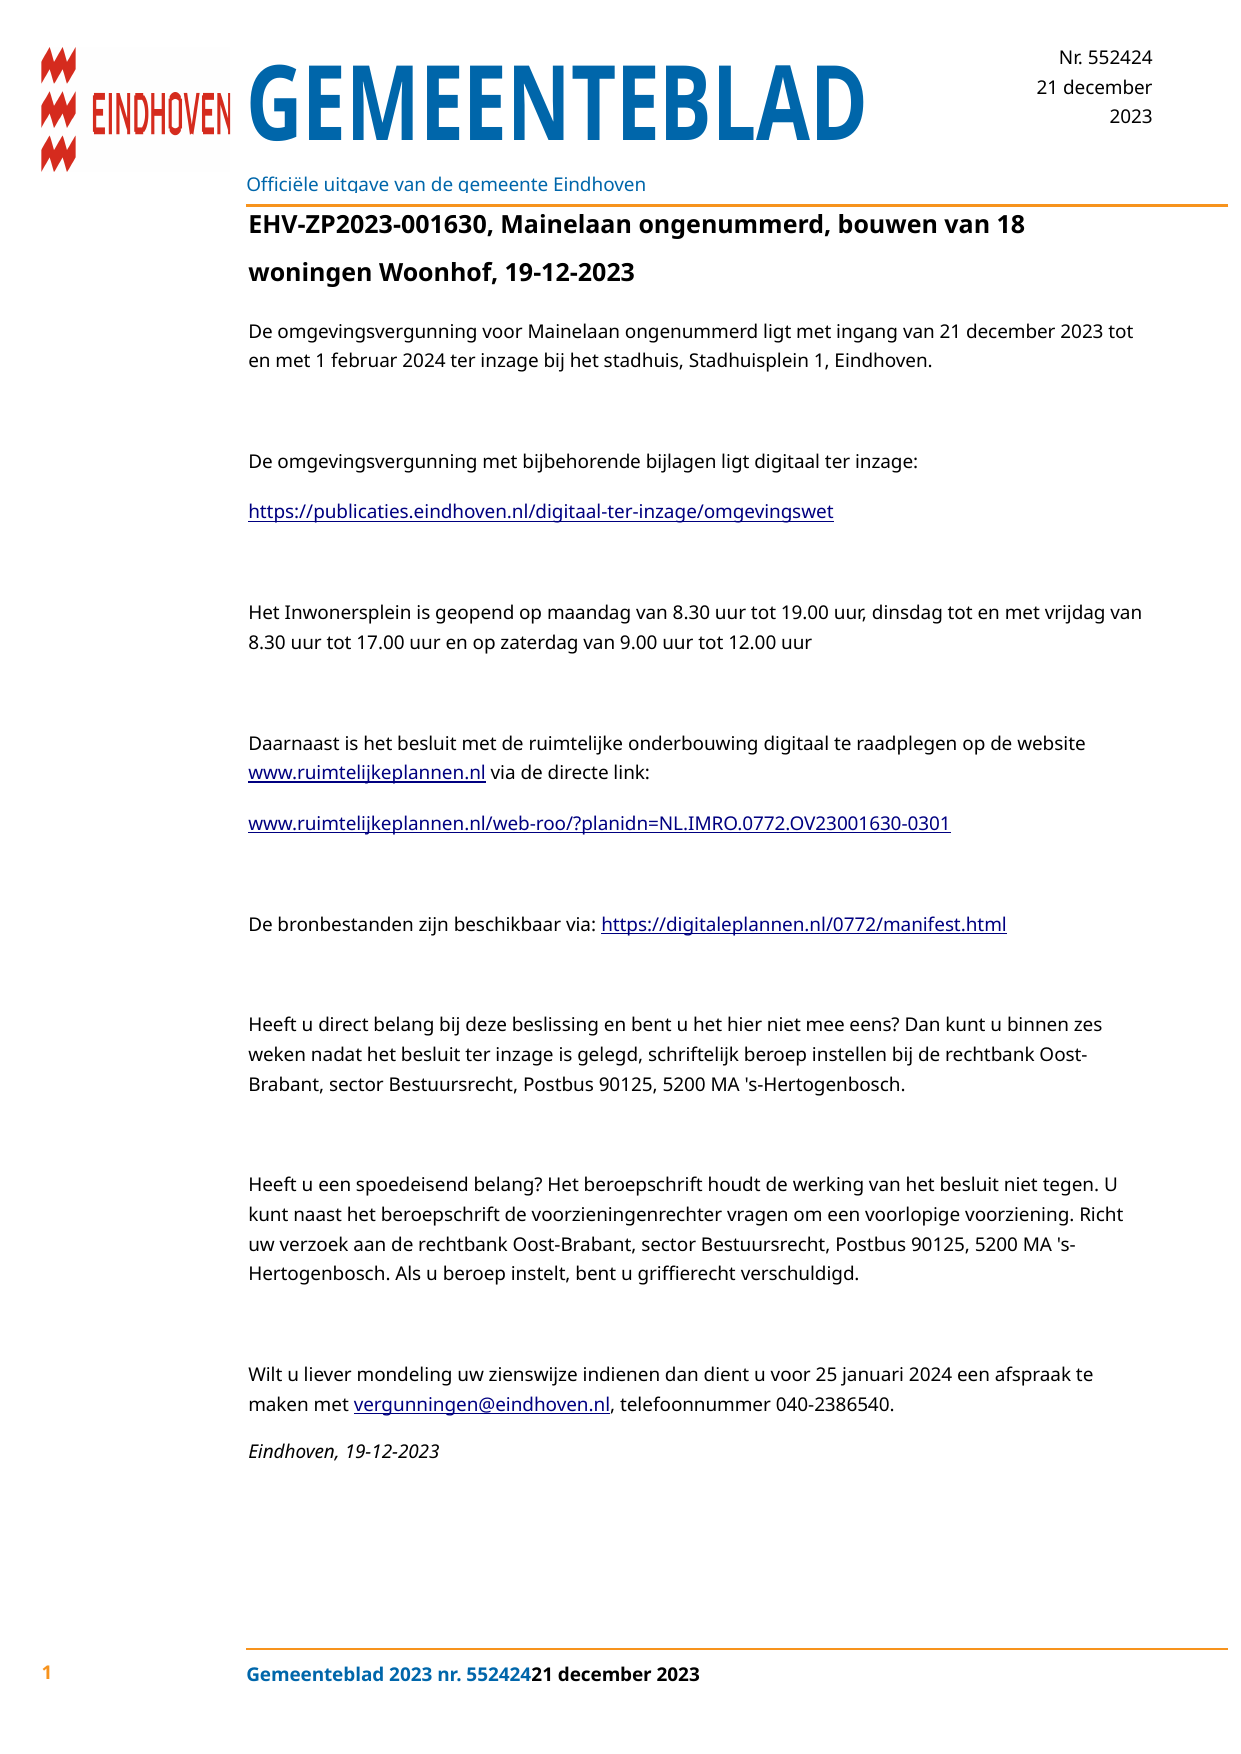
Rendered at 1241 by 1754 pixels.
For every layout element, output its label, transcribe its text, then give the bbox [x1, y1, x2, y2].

text Eindhoven, 19-12-2023 [248, 1439, 1152, 1464]
text De omgevingsvergunning voor Mainelaan ongenummerd ligt met ingang van 21 december 2023 tot en met 1 februar 2024 ter inzage bij het stadhuis, Stadhuisplein 1, Eindhoven. [248, 318, 1152, 373]
text https://publicaties.eindhoven.nl/digitaal-ter-inzage/omgevingswet [248, 499, 1152, 524]
text De omgevingsvergunning met bijbehorende bijlagen ligt digitaal ter inzage: [248, 448, 1152, 474]
text Heeft u direct belang bij deze beslissing en bent u het hier niet mee eens? Dan kunt u binnen zes weken nadat het besluit ter inzage is gelegd, schriftelijk beroep instellen bij de rechtbank Oost-Brabant, sector Bestuursrecht, Postbus 90125, 5200 MA 's-Hertogenbosch. [248, 1012, 1152, 1097]
text Het Inwonersplein is geopend op maandag van 8.30 uur tot 19.00 uur, dinsdag tot en met vrijdag van 8.30 uur tot 17.00 uur en op zaterdag van 9.00 uur tot 12.00 uur [248, 599, 1152, 655]
text De bronbestanden zijn beschikbaar via: https://digitaleplannen.nl/0772/manifest.html [248, 911, 1152, 937]
picture [41, 47, 231, 172]
text www.ruimtelijkeplannen.nl/web-roo/?planidn=NL.IMRO.0772.OV23001630-0301 [248, 810, 1152, 836]
text Heeft u een spoedeisend belang? Het beroepschrift houdt de werking van het besluit niet tegen. U kunt naast het beroepschrift de voorzieningenrechter vragen om een voorlopige voorziening. Richt uw verzoek aan de rechtbank Oost-Brabant, sector Bestuursrecht, Postbus 90125, 5200 MA 's-Hertogenbosch. Als u beroep instelt, bent u griffierecht verschuldigd. [248, 1172, 1152, 1286]
text Wilt u liever mondeling uw zienswijze indienen dan dient u voor 25 januari 2024 een afspraak te maken met vergunningen@eindhoven.nl, telefoonnummer 040-2386540. [248, 1361, 1152, 1417]
text Daarnaast is het besluit met de ruimtelijke onderbouwing digitaal te raadplegen op de website www.ruimtelijkeplannen.nl via de directe link: [248, 730, 1152, 785]
text EHV-ZP2023-001630, Mainelaan ongenummerd, bouwen van 18 woningen Woonhof, 19-12-2023 [248, 207, 1152, 288]
